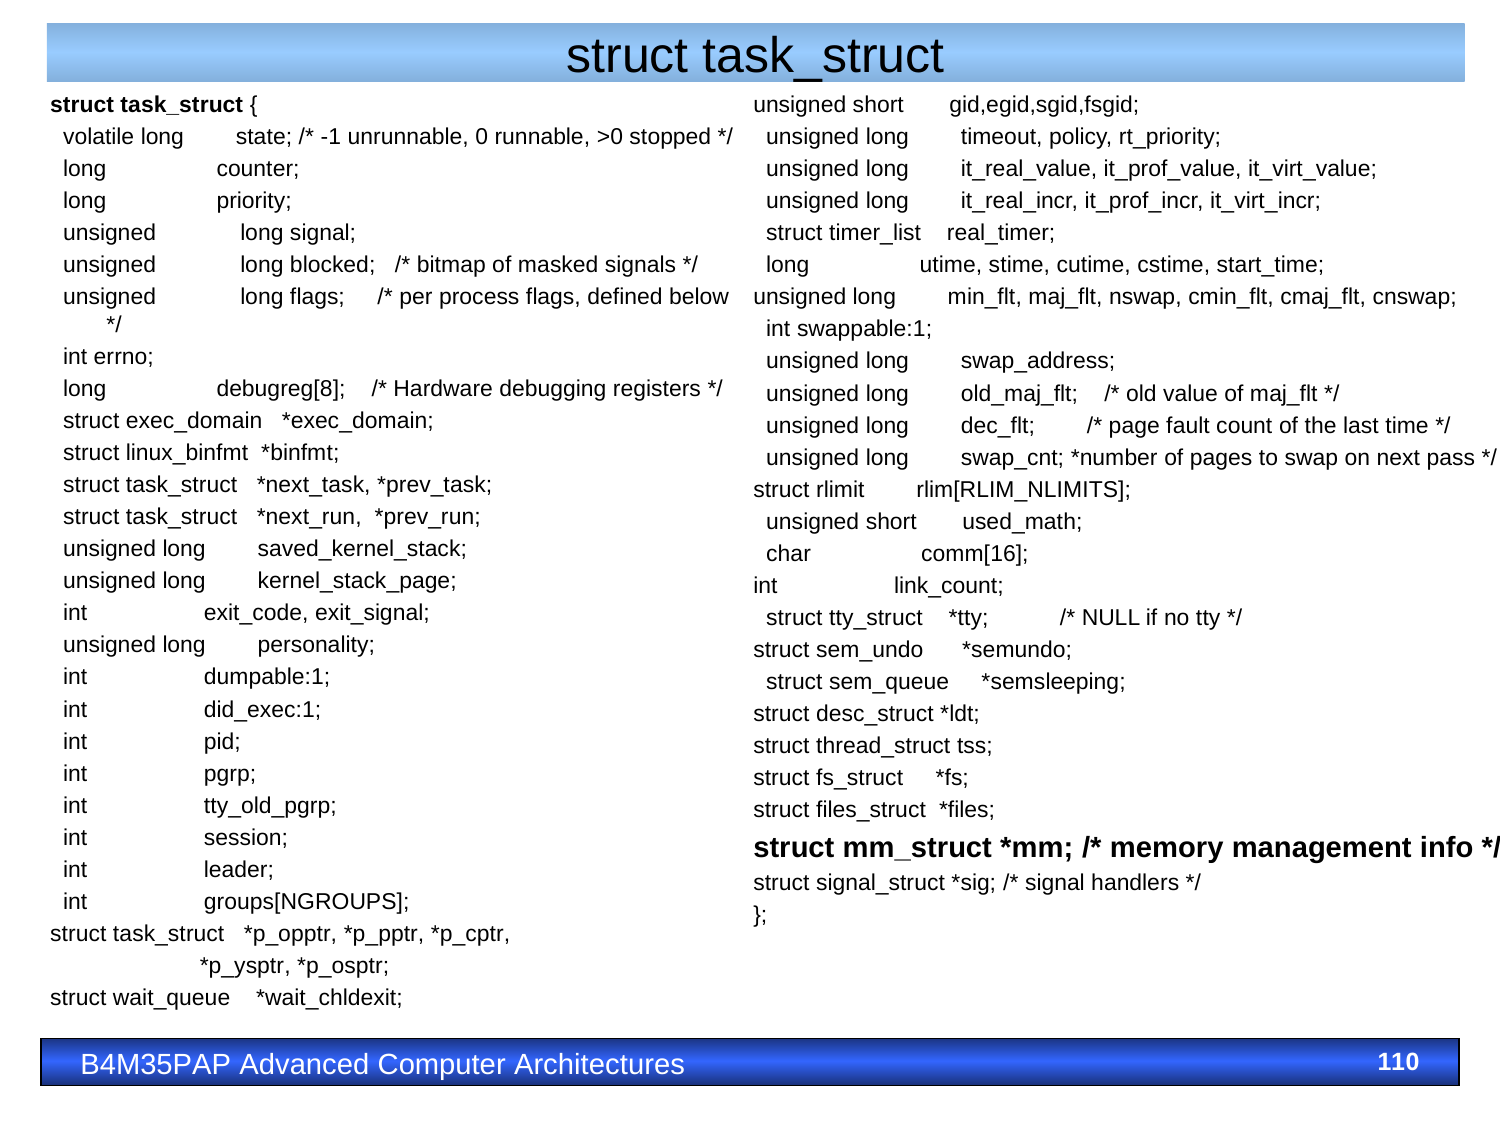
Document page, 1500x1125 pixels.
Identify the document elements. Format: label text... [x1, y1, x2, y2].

title struct task_struct [46, 23, 1465, 82]
text_box unsigned short gid,egid,sgid,fsgid; unsigned long timeout, policy, rt_priority; unsigned long it_real_value, it_prof_value, it_virt_value; unsigned long it_real_incr, it_prof_incr, it_virt_incr; struct timer_list real_timer; long utime, stime, cutime, cstime, start_time; unsigned long min_flt, maj_flt, nswap, cmin_flt, cmaj_flt, cnswap; int swappable:1; unsigned long swap_address; unsigned long old_maj_flt; /* old value of maj_flt */ unsigned long dec_flt; /* page fault count of the last time */ unsigned long swap_cnt; *number of pages to swap on next pass */ struct rlimit rlim[RLIM_NLIMITS]; unsigned short used_math; char comm[16]; int link_count; struct tty_struct *tty; /* NULL if no tty */ struct sem_undo *semundo; struct sem_queue *semsleeping; struct desc_struct *ldt; struct thread_struct tss; struct fs_struct *fs; struct files_struct *files; struct mm_struct *mm; /* memory management info */ struct signal_struct *sig; /* signal handlers */ }; [738, 81, 1500, 980]
list struct task_struct { volatile long state; /* -1 unrunnable, 0 runnable, >0 stopped */ long counter; long priority; unsigned long signal; unsigned long blocked; /* bitmap of masked signals */ unsigned long flags; /* per process flags, defined below */ int errno; long debugreg[8]; /* Hardware debugging registers */ struct exec_domain *exec_domain; struct linux_binfmt *binfmt; struct task_struct *next_task, *prev_task; struct task_struct *next_run, *prev_run; unsigned long saved_kernel_stack; unsigned long kernel_stack_page; int exit_code, exit_signal; unsigned long personality; int dumpable:1; int did_exec:1; int pid; int pgrp; int tty_old_pgrp; int session; int leader; int groups[NGROUPS]; struct task_struct *p_opptr, *p_pptr, *p_cptr, *p_ysptr, *p_osptr; struct wait_queue *wait_chldexit; [35, 82, 738, 980]
